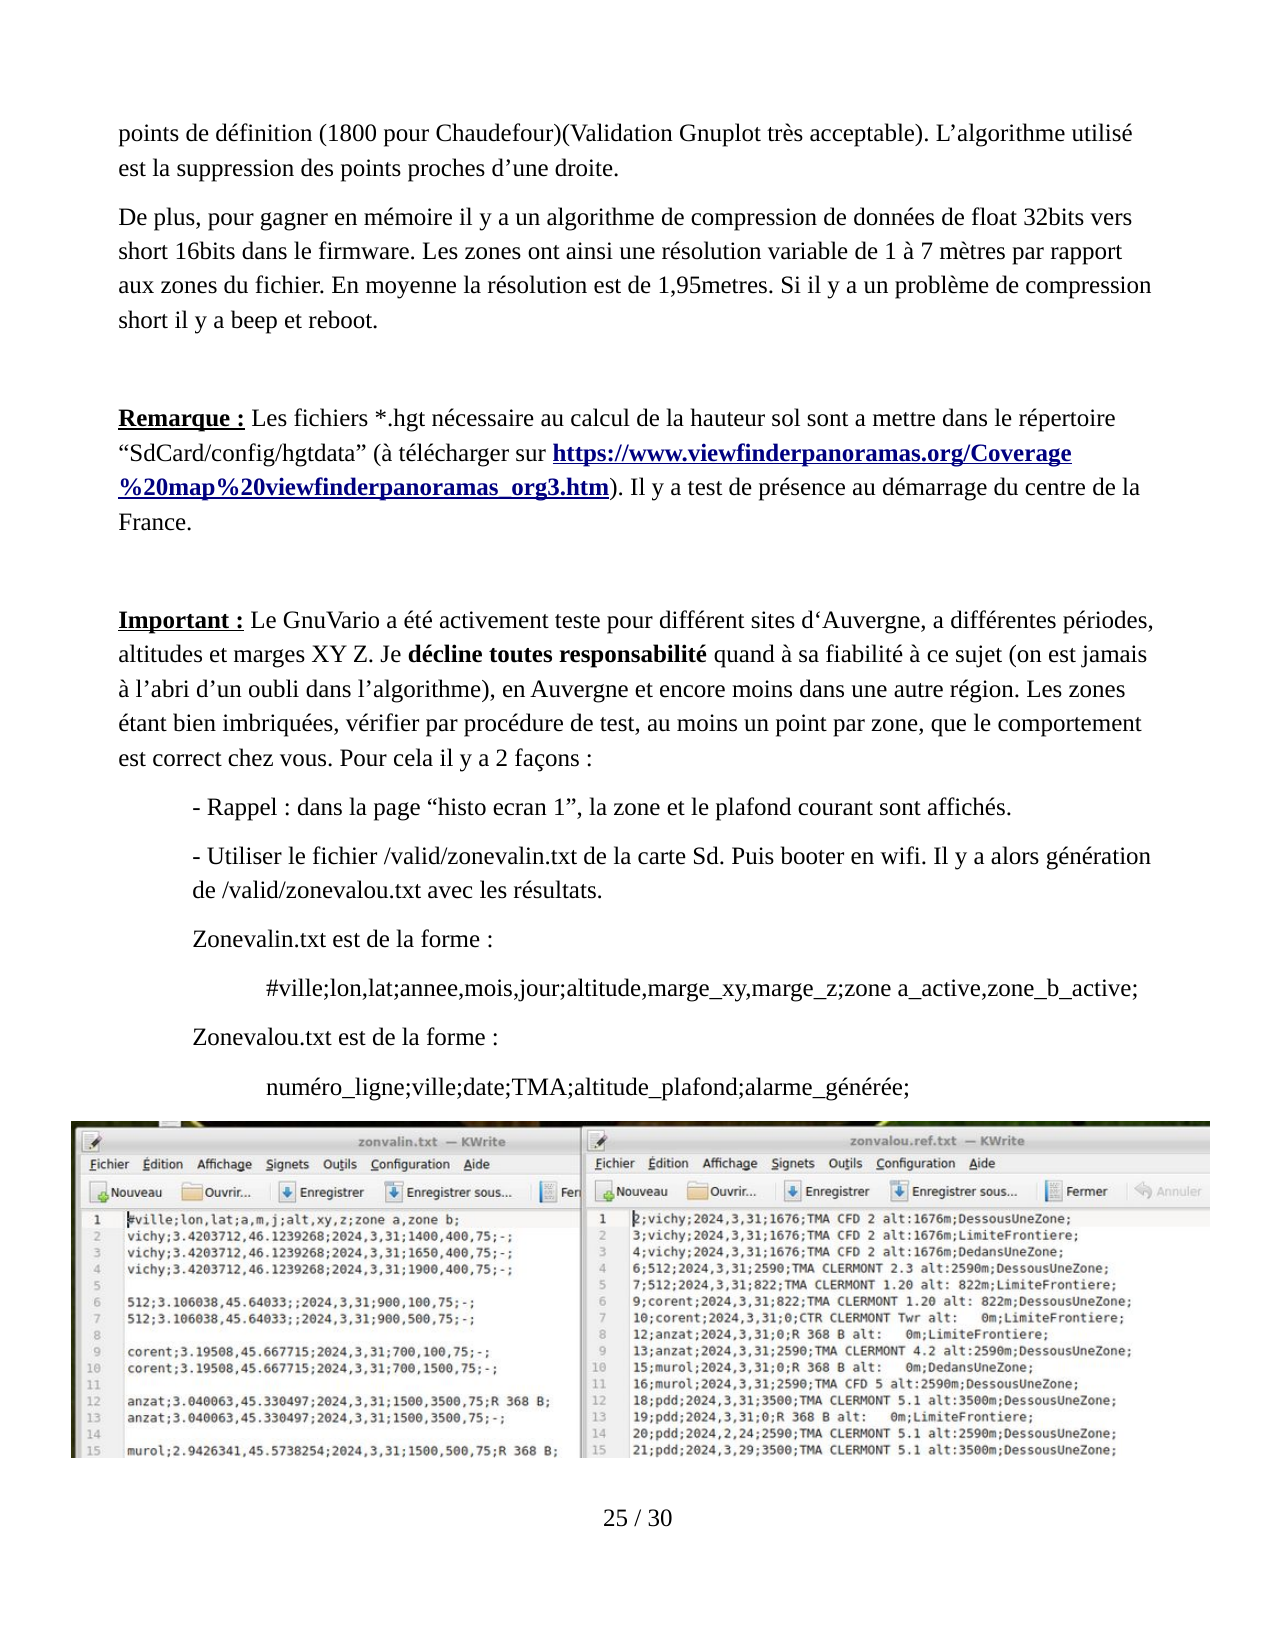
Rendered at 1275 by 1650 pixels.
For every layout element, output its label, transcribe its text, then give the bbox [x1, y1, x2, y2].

text numéro_ligne;ville;date;TMA;altitude_plafond;alarme_générée; [118, 1072, 1157, 1100]
text Remarque : Les fichiers *.hgt nécessaire au calcul de la hauteur sol sont a mettre dans le répertoire “SdCard/config/hgtdata” (à télécharger sur https://www.viewfinderpanoramas.org/Coverage%20map%20viewfinderpanoramas_org3.htm). Il y a test de présence au démarrage du centre de la France. [118, 403, 1157, 535]
text Zonevalou.txt est de la forme : [118, 1022, 1157, 1051]
text De plus, pour gagner en mémoire il y a un algorithme de compression de données de float 32bits vers short 16bits dans le firmware. Les zones ont ainsi une résolution variable de 1 à 7 mètres par rapport aux zones du fichier. En moyenne la résolution est de 1,95metres. Si il y a un problème de compression short il y a beep et reboot. [118, 202, 1157, 334]
picture [71, 1121, 1210, 1458]
text - Rappel : dans la page “histo ecran 1”, la zone et le plafond courant sont affichés. [118, 792, 1157, 821]
text Zonevalin.txt est de la forme : [118, 924, 1157, 953]
text points de définition (1800 pour Chaudefour)(Validation Gnuplot très acceptable). L’algorithme utilisé est la suppression des points proches d’une droite. [118, 118, 1157, 181]
text Important : Le GnuVario a été activement teste pour différent sites d‘Auvergne, a différentes périodes, altitudes et marges XY Z. Je décline toutes responsabilité quand à sa fiabilité à ce sujet (on est jamais à l’abri d’un oubli dans l’algorithme), en Auvergne et encore moins dans une autre région. Les zones étant bien imbriquées, vérifier par procédure de test, au moins un point par zone, que le comportement est correct chez vous. Pour cela il y a 2 façons : [118, 605, 1157, 771]
text - Utiliser le fichier /valid/zonevalin.txt de la carte Sd. Puis booter en wifi. Il y a alors génération de /valid/zonevalou.txt avec les résultats. [118, 841, 1157, 904]
text #ville;lon,lat;annee,mois,jour;altitude,marge_xy,marge_z;zone a_active,zone_b_active; [118, 973, 1157, 1002]
